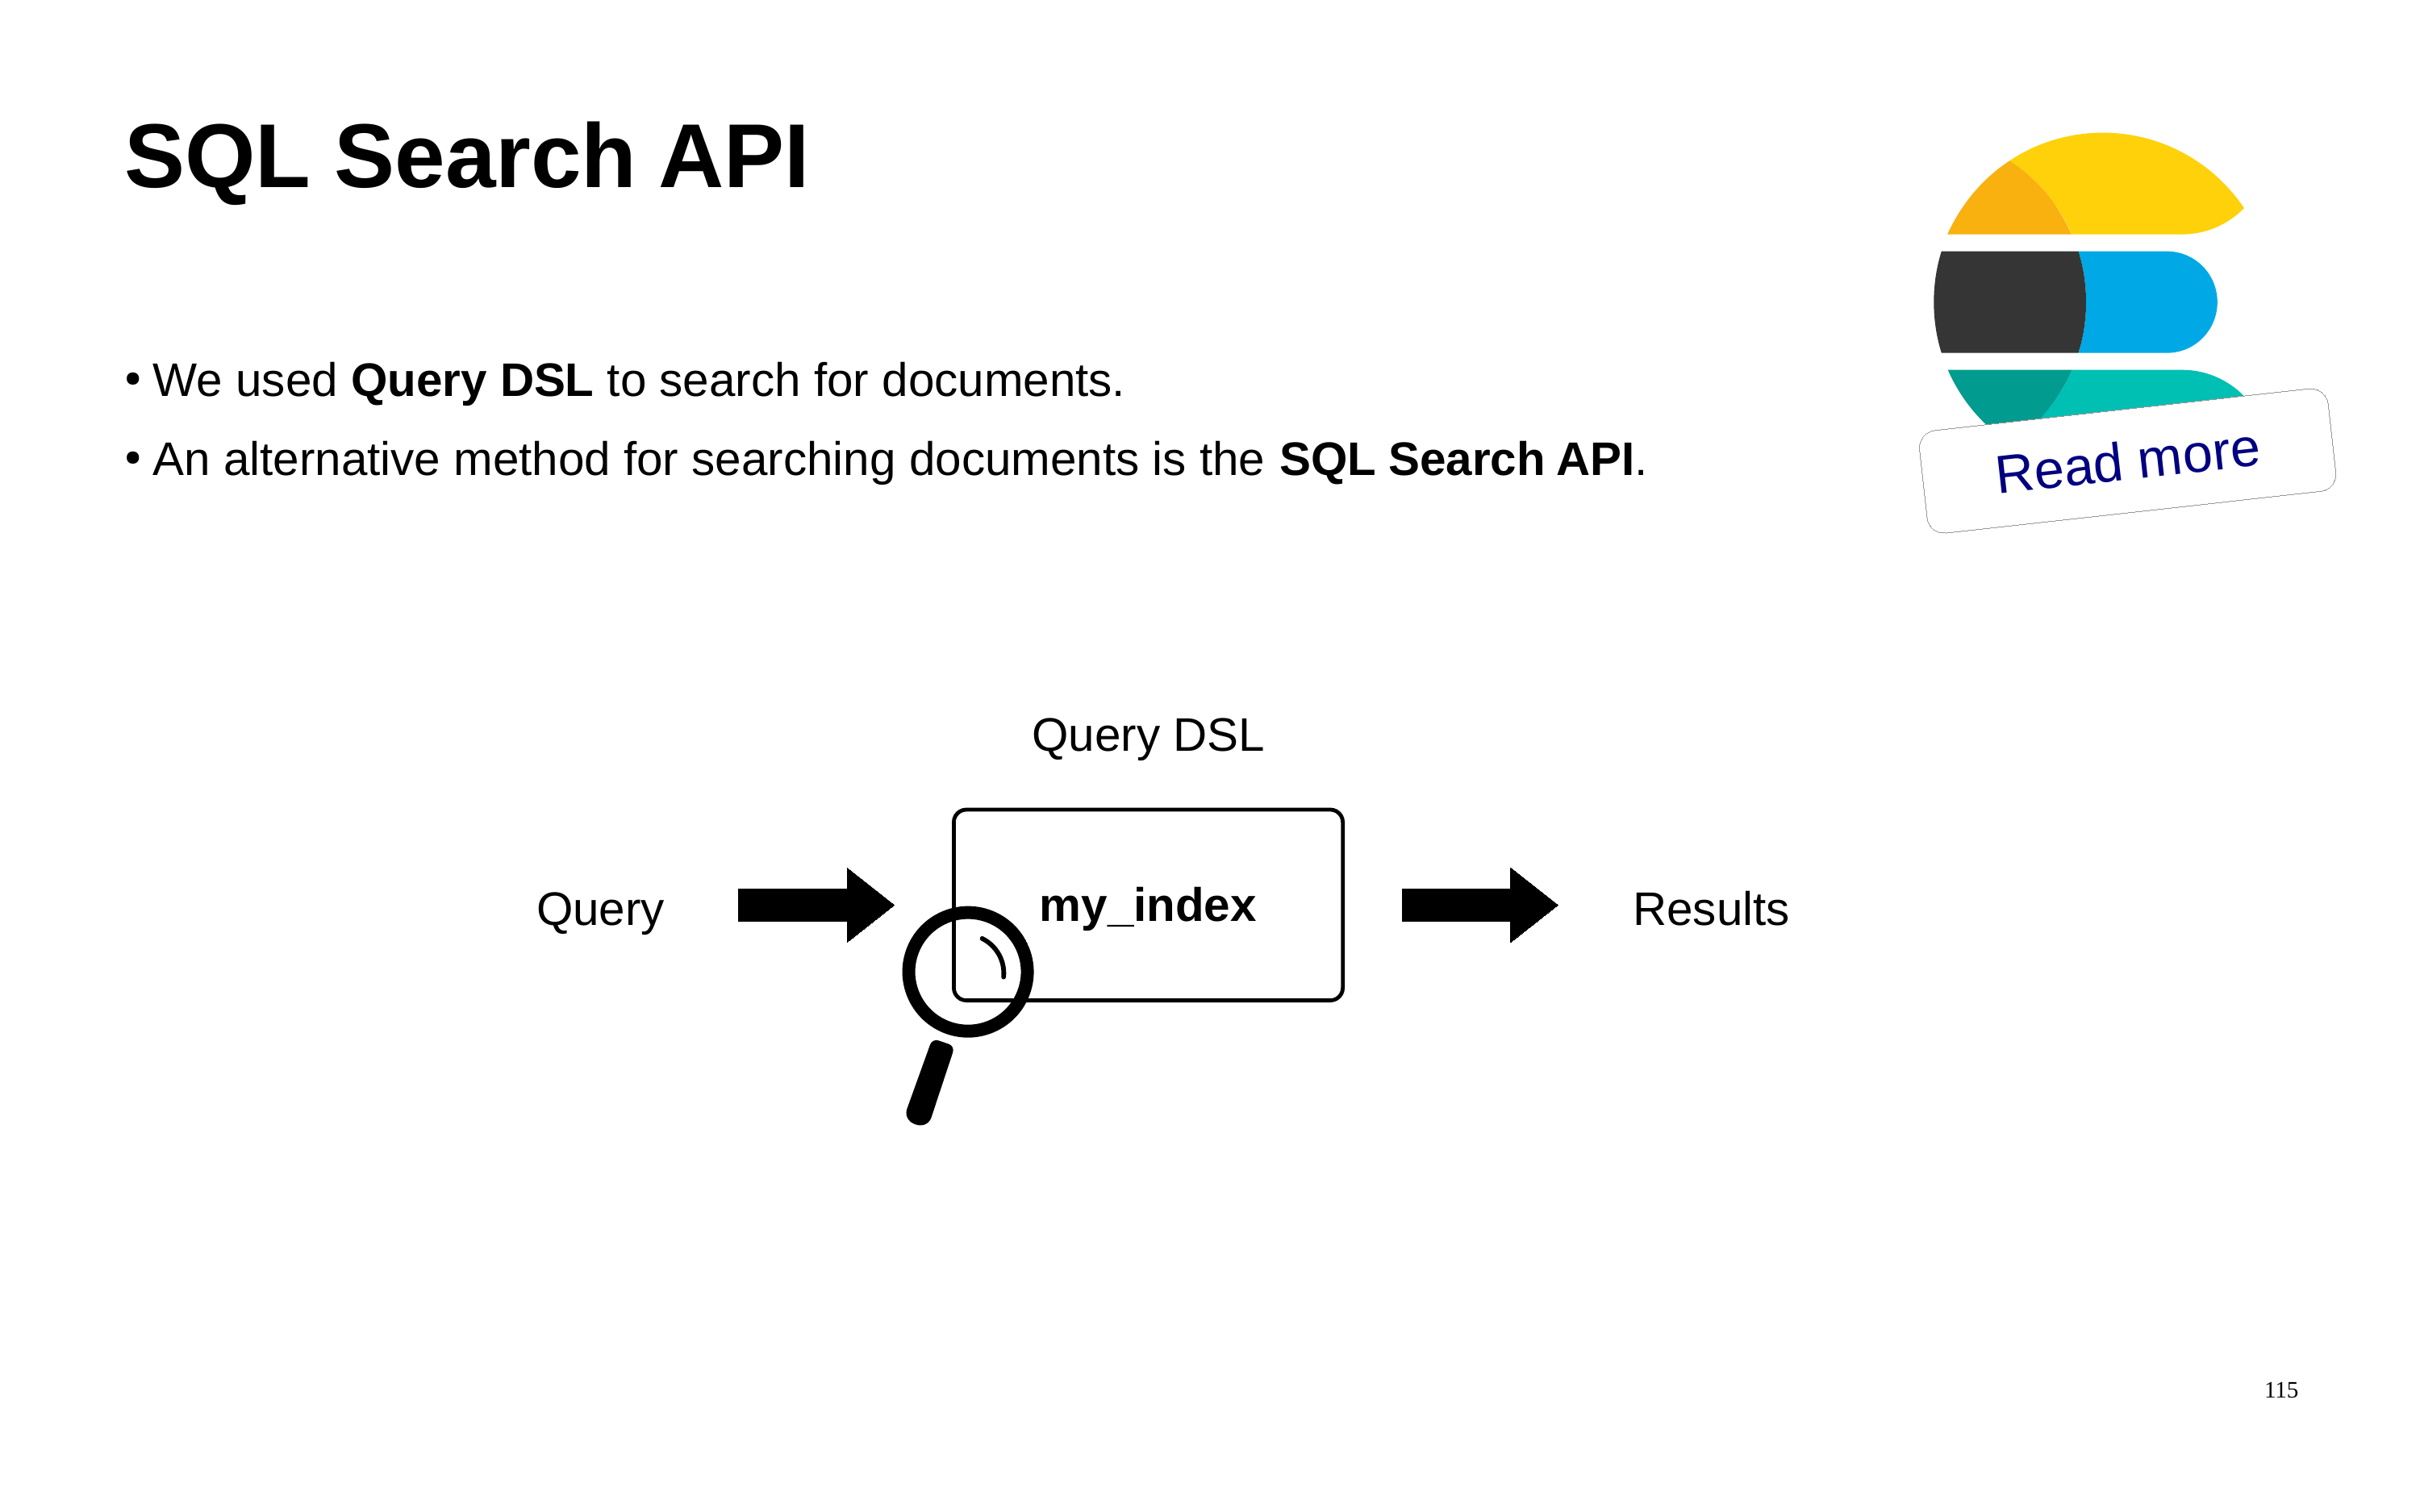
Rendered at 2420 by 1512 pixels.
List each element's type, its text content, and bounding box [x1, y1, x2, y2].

text_box We used Query DSL to search for documents. An alternative method for searching documents is the SQL Search API. [112, 322, 1715, 541]
text_box [1402, 868, 1558, 943]
picture [1890, 111, 2290, 498]
text_box Query [521, 868, 679, 942]
text_box Results [1617, 868, 1806, 942]
picture [832, 884, 1079, 1131]
text_box Query DSL [989, 694, 1308, 767]
text_box Read more [1919, 389, 2336, 534]
text_box my_index [953, 809, 1343, 1001]
text_box [738, 868, 895, 943]
text_box SQL Search API [112, 61, 1641, 251]
